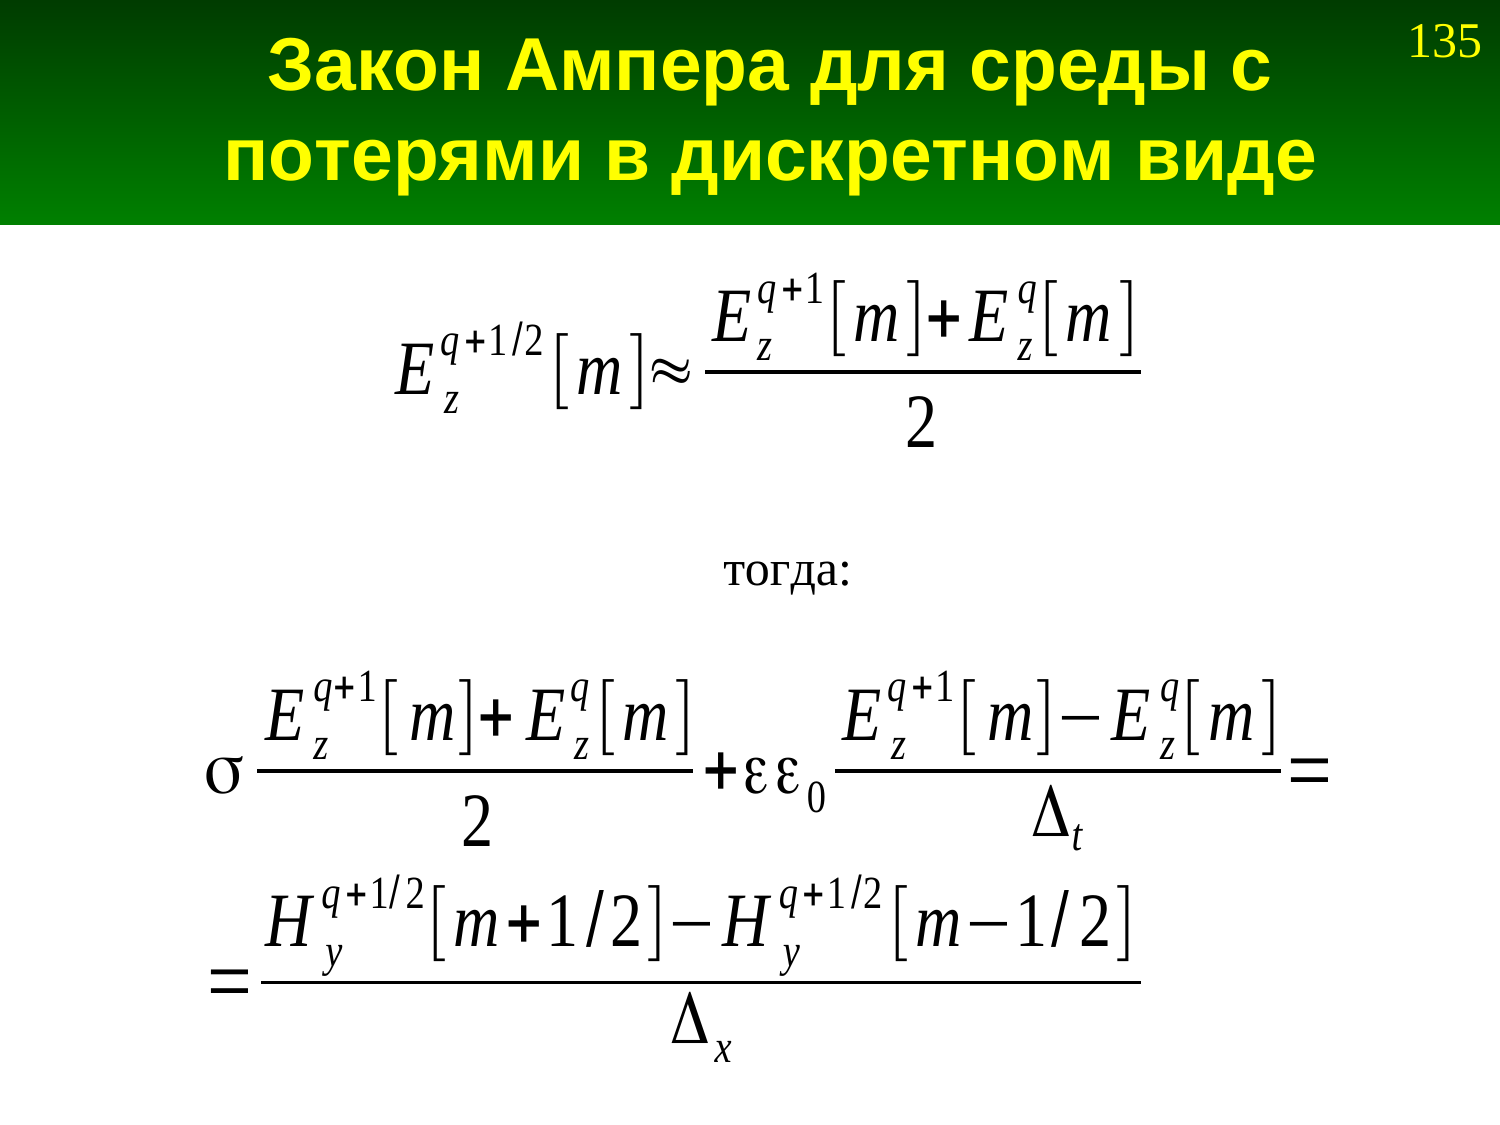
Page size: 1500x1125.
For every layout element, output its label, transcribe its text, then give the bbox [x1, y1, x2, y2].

chart [375, 259, 1158, 467]
text_box тогда: [708, 527, 888, 611]
chart [188, 658, 1354, 1073]
title Закон Ампера для среды с потерями в дискретном виде [100, 7, 1441, 204]
